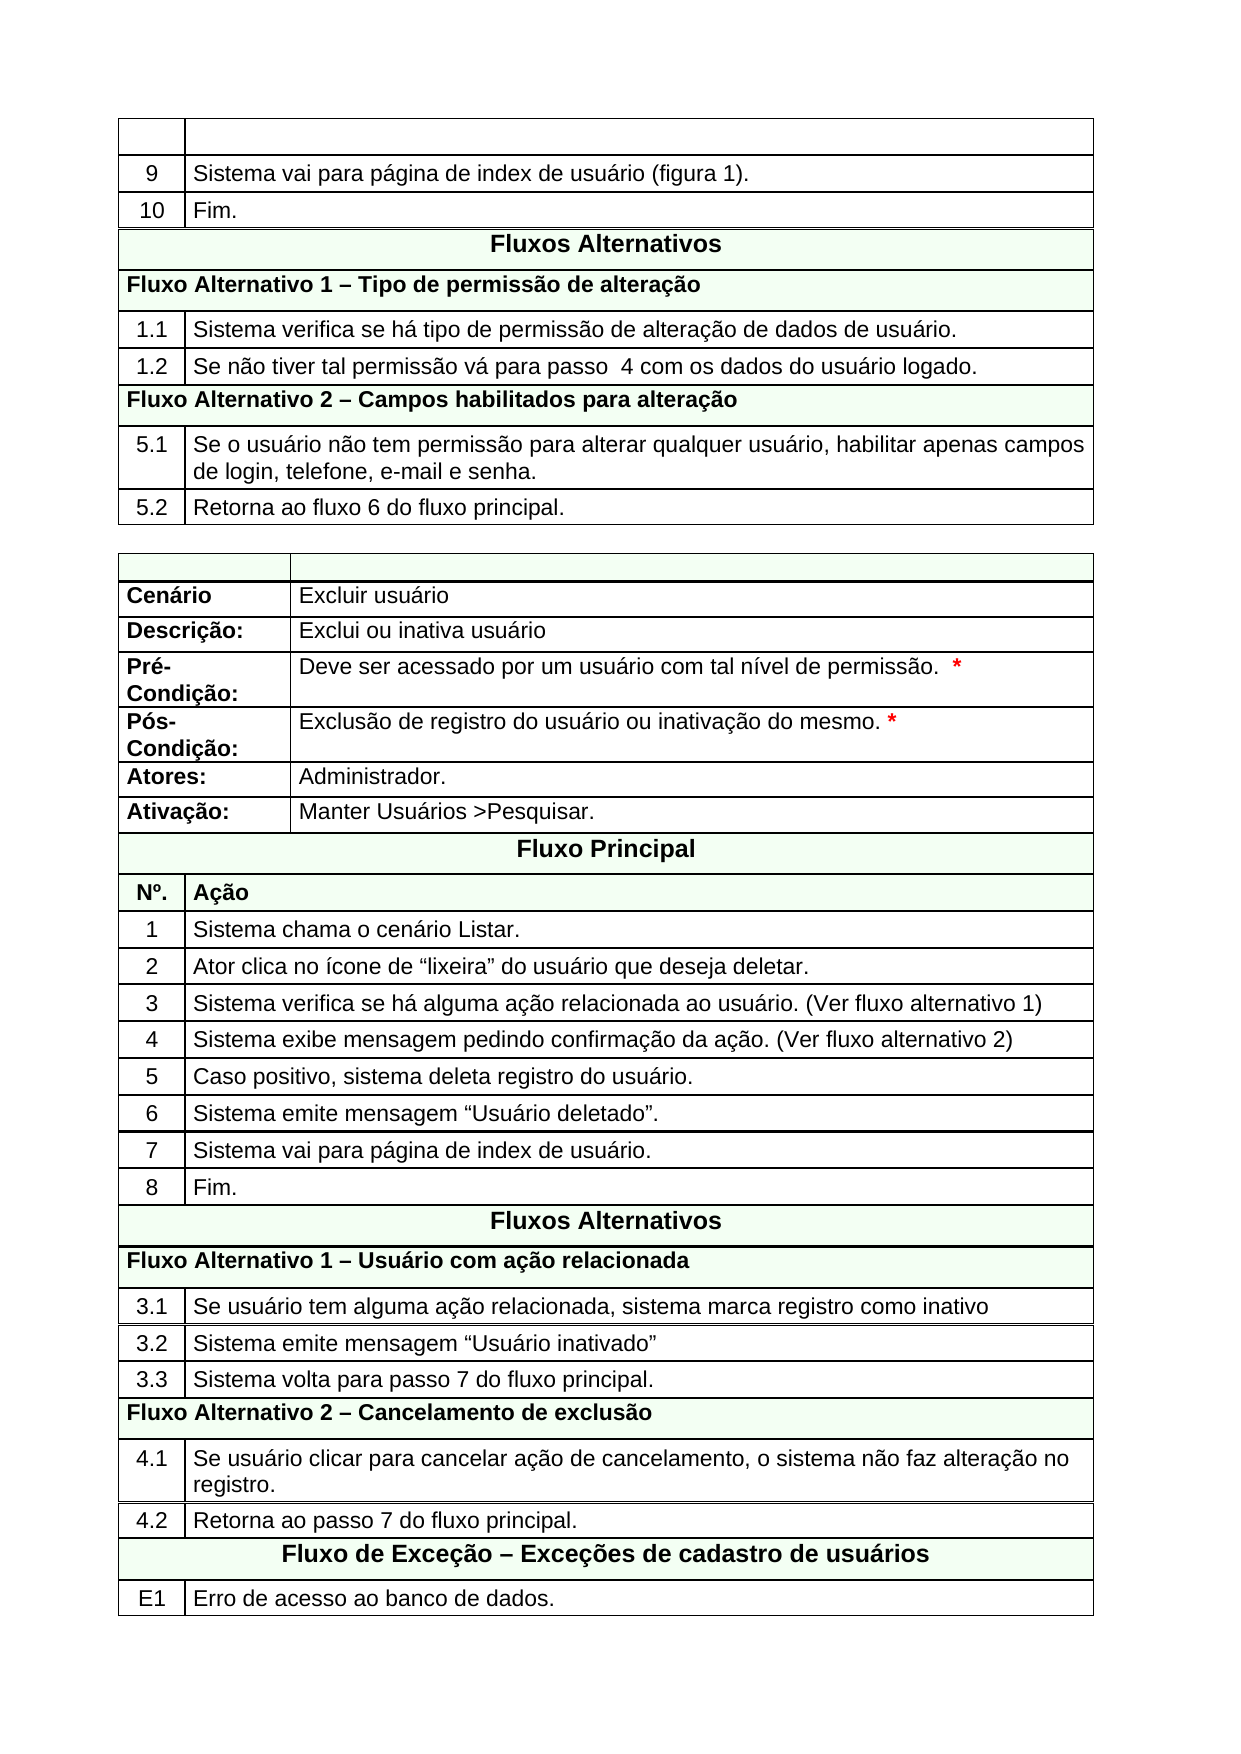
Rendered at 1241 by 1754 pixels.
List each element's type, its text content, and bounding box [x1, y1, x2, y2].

table_cell Sistema vai para página de index de usuário. [186, 1133, 1093, 1167]
table_cell Fluxo Principal [119, 834, 1093, 873]
table_cell Sistema emite mensagem “Usuário inativado” [186, 1326, 1093, 1360]
table_cell 1 [119, 912, 184, 947]
table_header [291, 554, 1093, 580]
table_cell Sistema vai para página de index de usuário (figura 1). [186, 156, 1093, 191]
table_cell [186, 119, 1093, 154]
table_cell Nº. [119, 875, 184, 910]
table_cell Fluxo Alternativo 1 – Tipo de permissão de alteração [119, 271, 1093, 310]
table_cell 1.2 [119, 349, 184, 384]
table_cell Sistema volta para passo 7 do fluxo principal. [186, 1362, 1093, 1397]
table_cell 3.2 [119, 1326, 184, 1360]
table_cell 3 [119, 985, 184, 1020]
table_cell Se o usuário não tem permissão para alterar qualquer usuário, habilitar apenas campos de login, telefone, e-mail e senha. [186, 427, 1093, 488]
table_cell [119, 119, 184, 154]
table_cell Fluxos Alternativos [119, 230, 1093, 269]
table_cell Sistema exibe mensagem pedindo confirmação da ação. (Ver fluxo alternativo 2) [186, 1022, 1093, 1057]
table_cell 6 [119, 1096, 184, 1130]
table_cell Descrição: [119, 618, 290, 651]
table_cell Sistema emite mensagem “Usuário deletado”. [186, 1096, 1093, 1130]
table_cell Cenário [119, 583, 290, 616]
table_cell Fluxo Alternativo 1 – Usuário com ação relacionada [119, 1248, 1093, 1287]
table_cell 7 [119, 1133, 184, 1167]
table_cell 4.1 [119, 1440, 184, 1501]
table_cell Fim. [186, 193, 1093, 227]
table_cell Excluir usuário [291, 583, 1093, 616]
table_cell Erro de acesso ao banco de dados. [186, 1581, 1093, 1615]
table_cell Ator clica no ícone de “lixeira” do usuário que deseja deletar. [186, 949, 1093, 983]
table_cell Administrador. [291, 763, 1093, 796]
table_cell Manter Usuários >Pesquisar. [291, 798, 1093, 832]
table_cell 9 [119, 156, 184, 191]
table_cell Retorna ao passo 7 do fluxo principal. [186, 1504, 1093, 1537]
table_cell 3.3 [119, 1362, 184, 1397]
table_cell Caso positivo, sistema deleta registro do usuário. [186, 1059, 1093, 1094]
table_cell 2 [119, 949, 184, 983]
table_cell 5 [119, 1059, 184, 1094]
table_cell E1 [119, 1581, 184, 1615]
table_cell Fluxo de Exceção – Exceções de cadastro de usuários [119, 1539, 1093, 1579]
table_cell 10 [119, 193, 184, 227]
table_cell Ação [186, 875, 1093, 910]
table_cell Se não tiver tal permissão vá para passo 4 com os dados do usuário logado. [186, 349, 1093, 384]
table_cell Pós-Condição: [119, 708, 290, 761]
table_cell Sistema verifica se há tipo de permissão de alteração de dados de usuário. [186, 312, 1093, 347]
table_cell Exclui ou inativa usuário [291, 618, 1093, 651]
table_cell Fluxo Alternativo 2 – Cancelamento de exclusão [119, 1399, 1093, 1438]
table_cell Deve ser acessado por um usuário com tal nível de permissão. * [291, 653, 1093, 706]
table_cell 8 [119, 1169, 184, 1204]
table_cell Sistema chama o cenário Listar. [186, 912, 1093, 947]
table_cell Fluxos Alternativos [119, 1206, 1093, 1245]
table_cell 5.1 [119, 427, 184, 488]
table_cell Se usuário clicar para cancelar ação de cancelamento, o sistema não faz alteração no registro. [186, 1440, 1093, 1501]
table_cell 3.1 [119, 1289, 184, 1323]
table_cell Fluxo Alternativo 2 – Campos habilitados para alteração [119, 386, 1093, 425]
table_cell Atores: [119, 763, 290, 796]
table_cell Retorna ao fluxo 6 do fluxo principal. [186, 490, 1093, 524]
table_cell Pré-Condição: [119, 653, 290, 706]
table_cell 4.2 [119, 1504, 184, 1537]
table_cell 5.2 [119, 490, 184, 524]
table_cell Se usuário tem alguma ação relacionada, sistema marca registro como inativo [186, 1289, 1093, 1323]
table_cell Fim. [186, 1169, 1093, 1204]
table_cell Ativação: [119, 798, 290, 832]
table_header [119, 554, 290, 580]
table_cell 1.1 [119, 312, 184, 347]
table_cell 4 [119, 1022, 184, 1057]
table_cell Exclusão de registro do usuário ou inativação do mesmo. * [291, 708, 1093, 761]
table_cell Sistema verifica se há alguma ação relacionada ao usuário. (Ver fluxo alternativo 1) [186, 985, 1093, 1020]
